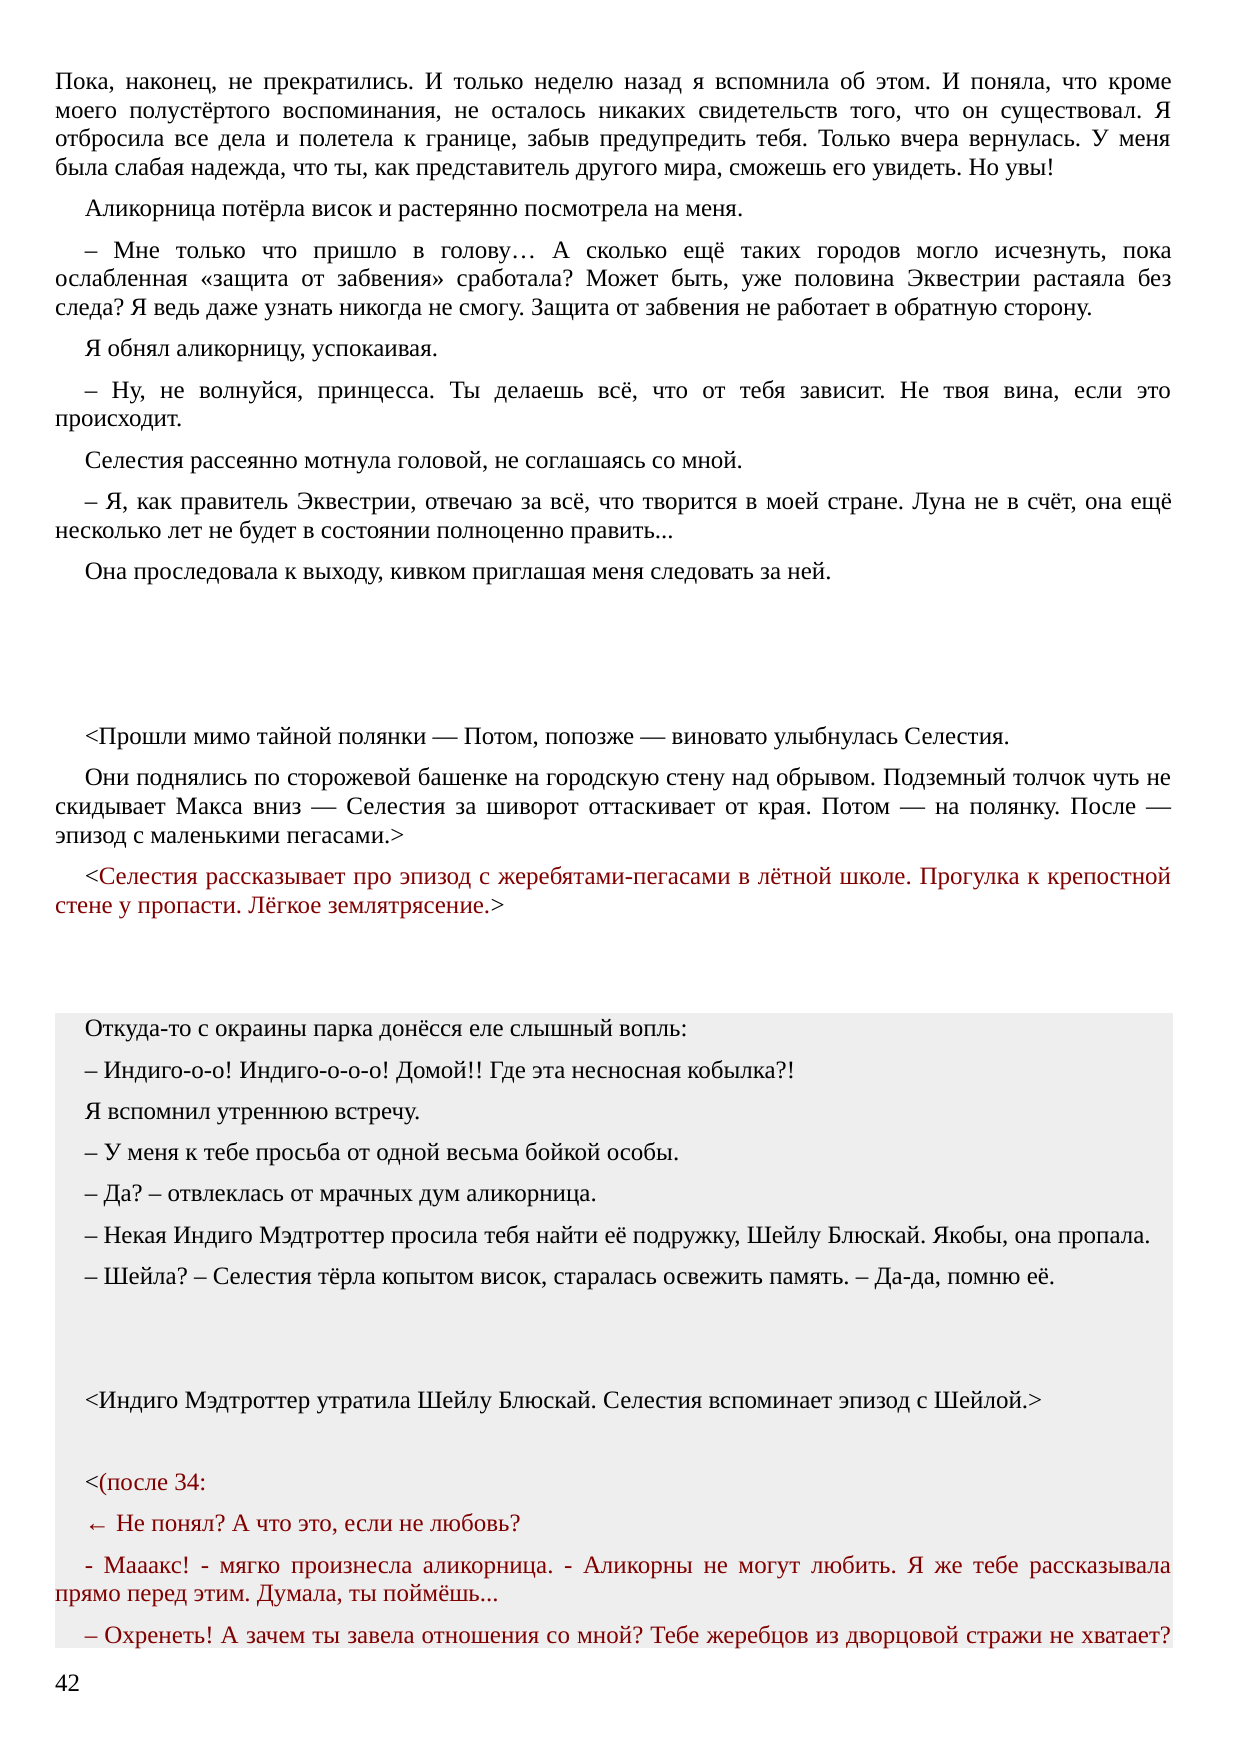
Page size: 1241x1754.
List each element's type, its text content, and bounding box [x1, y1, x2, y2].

text Откуда-то с окраины парка донёсся еле слышный вопль: [55, 1013, 1173, 1042]
text <(после 34: [55, 1467, 1173, 1496]
text <Селестия рассказывает про эпизод с жеребятами-пегасами в лётной школе. Прогулка к крепостной стене у пропасти. Лёгкое землятрясение.> [55, 861, 1173, 918]
text Я обнял аликорницу, успокаивая. [55, 333, 1173, 362]
text Она проследовала к выходу, кивком приглашая меня следовать за ней. [55, 556, 1173, 585]
text – Шейла? – Селестия тёрла копытом висок, старалась освежить память. – Да-да, помню её. [55, 1261, 1173, 1290]
text – Охренеть! А зачем ты завела отношения со мной? Тебе жеребцов из дворцовой стражи не хватает? [55, 1620, 1173, 1648]
text ← Не понял? А что это, если не любовь? [55, 1508, 1173, 1537]
text – Я, как правитель Эквестрии, отвечаю за всё, что творится в моей стране. Луна не в счёт, она ещё несколько лет не будет в состоянии полноценно править... [55, 486, 1173, 543]
text Аликорница потёрла висок и растерянно посмотрела на меня. [55, 193, 1173, 222]
text <Прошли мимо тайной полянки — Потом, попозже — виновато улыбнулась Селестия. [55, 721, 1173, 750]
text – Индиго-о-о! Индиго-о-о-о! Домой!! Где эта несносная кобылка?! [55, 1055, 1173, 1083]
text - Мааакс! - мягко произнесла аликорница. - Аликорны не могут любить. Я же тебе рассказывала прямо перед этим. Думала, ты поймёшь... [55, 1550, 1173, 1607]
text Селестия рассеянно мотнула головой, не соглашаясь со мной. [55, 445, 1173, 473]
text Они поднялись по сторожевой башенке на городскую стену над обрывом. Подземный толчок чуть не скидывает Макса вниз — Селестия за шиворот оттаскивает от края. Потом — на полянку. После — эпизод с маленькими пегасами.> [55, 762, 1173, 848]
text – У меня к тебе просьба от одной весьма бойкой особы. [55, 1137, 1173, 1166]
text <Индиго Мэдтроттер утратила Шейлу Блюскай. Селестия вспоминает эпизод с Шейлой.> [55, 1385, 1173, 1413]
text – Некая Индиго Мэдтроттер просила тебя найти её подружку, Шейлу Блюскай. Якобы, она пропала. [55, 1220, 1173, 1248]
text Пока, наконец, не прекратились. И только неделю назад я вспомнила об этом. И поняла, что кроме моего полустёртого воспоминания, не осталось никаких свидетельств того, что он существовал. Я отбросила все дела и полетела к границе, забыв предупредить тебя. Только вчера вернулась. У меня была слабая надежда, что ты, как представитель другого мира, сможешь его увидеть. Но увы! [55, 66, 1173, 181]
text Я вспомнил утреннюю встречу. [55, 1096, 1173, 1125]
text – Да? – отвлеклась от мрачных дум аликорница. [55, 1178, 1173, 1207]
text – Мне только что пришло в голову… А сколько ещё таких городов могло исчезнуть, пока ослабленная «защита от забвения» сработала? Может быть, уже половина Эквестрии растаяла без следа? Я ведь даже узнать никогда не смогу. Защита от забвения не работает в обратную сторону. [55, 235, 1173, 321]
text – Ну, не волнуйся, принцесса. Ты делаешь всё, что от тебя зависит. Не твоя вина, если это происходит. [55, 375, 1173, 432]
